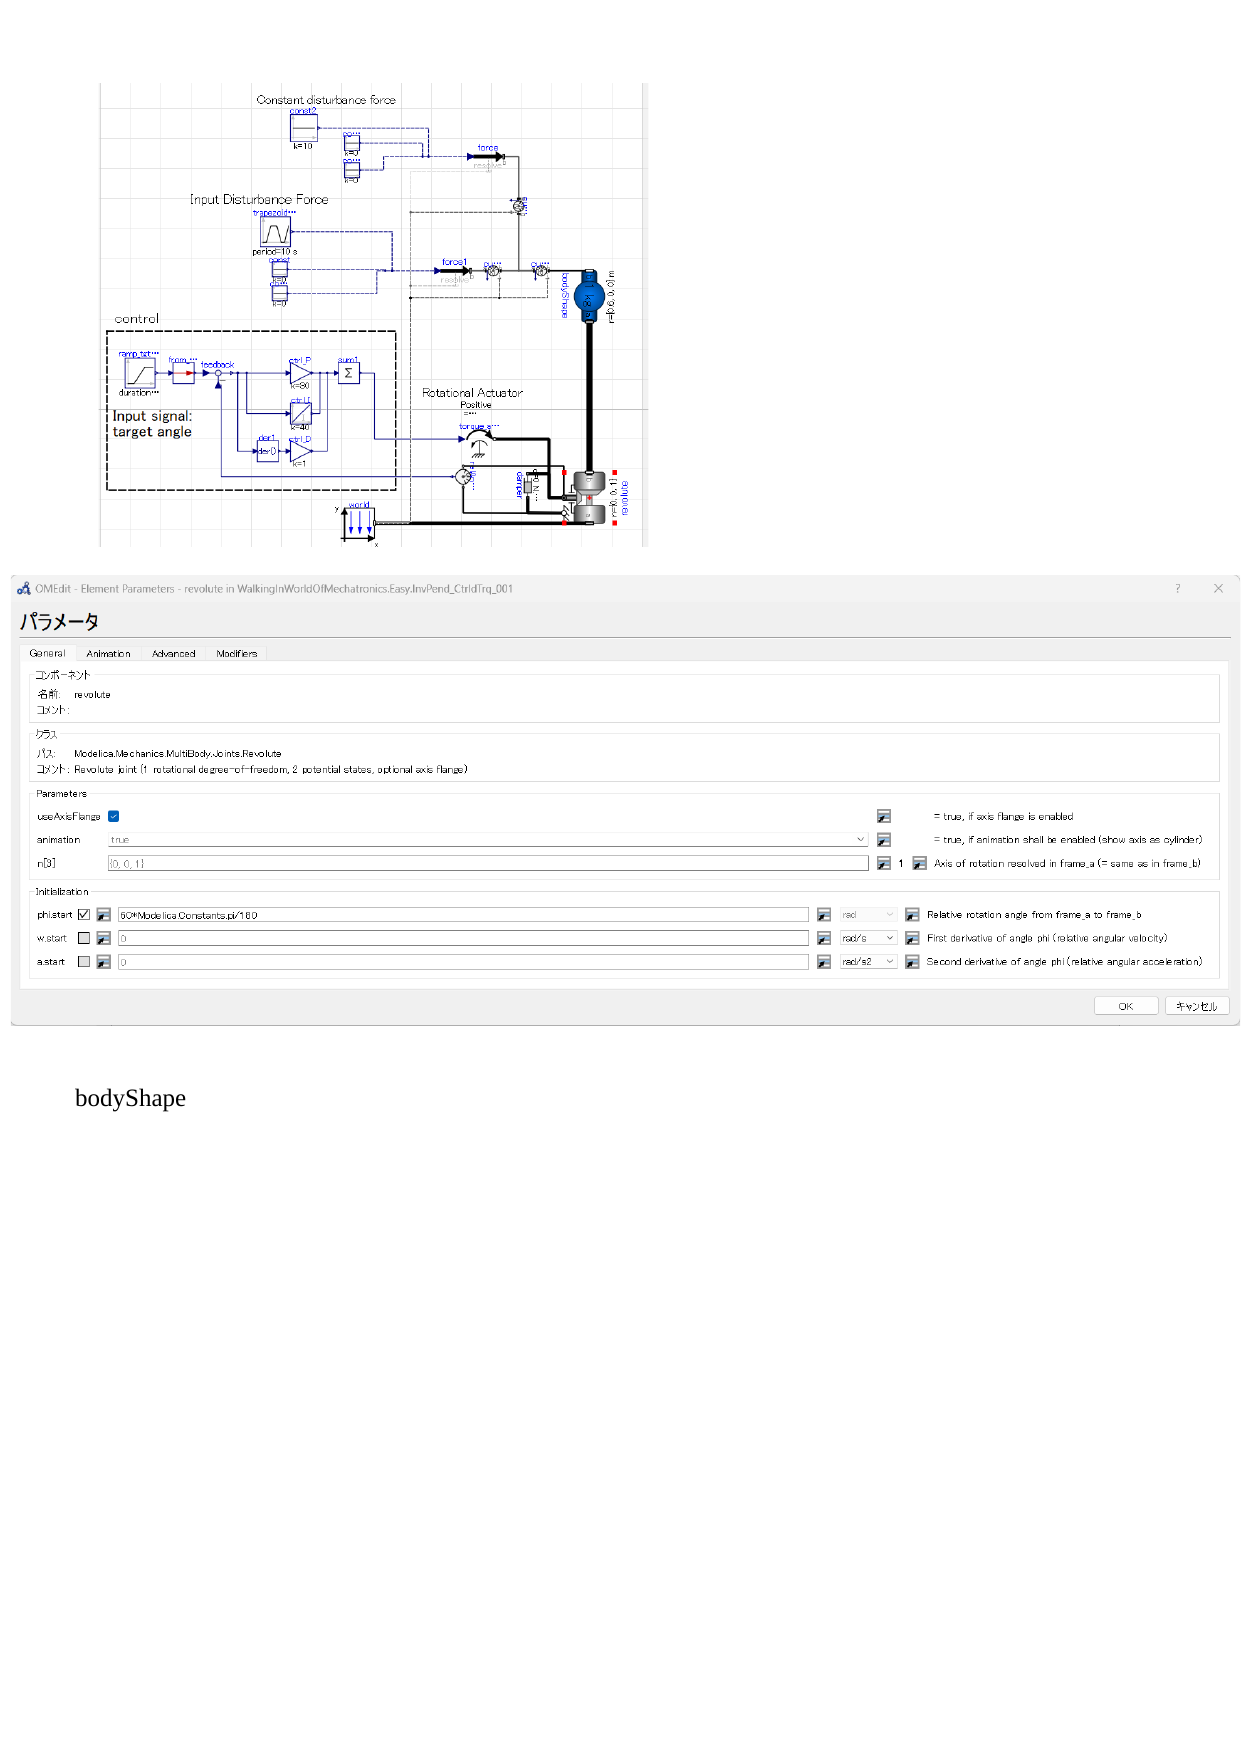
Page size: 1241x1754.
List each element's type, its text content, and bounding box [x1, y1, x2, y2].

picture [10, 575, 1241, 1026]
picture [98, 83, 649, 547]
text bodyShape [75, 1083, 1165, 1112]
